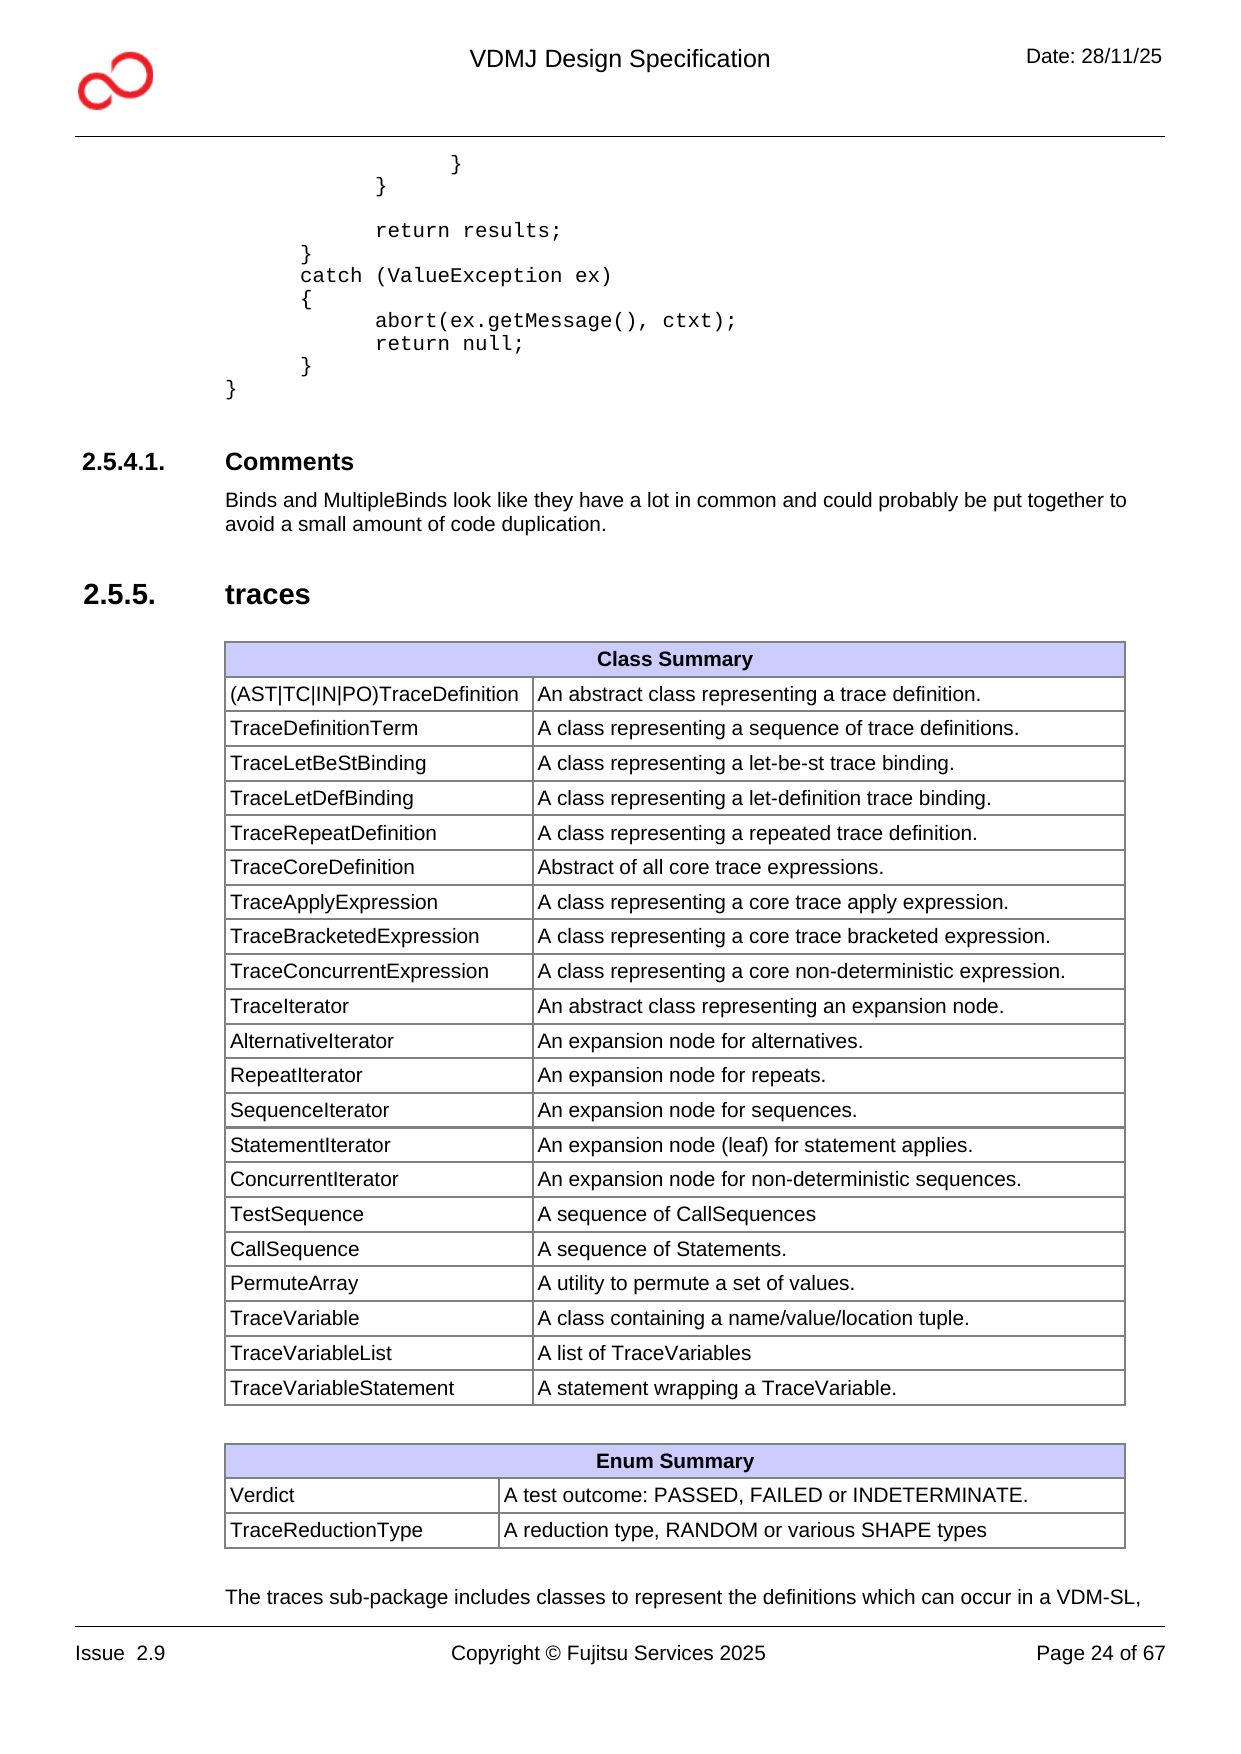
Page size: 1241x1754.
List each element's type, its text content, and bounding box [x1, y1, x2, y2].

table_cell A class representing a let-be-st trace binding. [534, 747, 1124, 779]
subtitle Comments [75, 447, 1165, 475]
text Binds and MultipleBinds look like they have a lot in common and could probably be put together to avoid a small amount of code duplication. [225, 488, 1165, 536]
table_cell SequenceIterator [226, 1094, 532, 1126]
table_cell An expansion node (leaf) for statement applies. [534, 1129, 1124, 1161]
table_cell A reduction type, RANDOM or various SHAPE types [500, 1514, 1124, 1547]
table_cell A test outcome: PASSED, FAILED or INDETERMINATE. [500, 1479, 1124, 1512]
table_cell A list of TraceVariables [534, 1337, 1124, 1369]
table_cell A sequence of Statements. [534, 1233, 1124, 1265]
table_cell TraceIterator [226, 990, 532, 1022]
table_cell An abstract class representing a trace definition. [534, 678, 1124, 710]
table_cell A class containing a name/value/location tuple. [534, 1302, 1124, 1334]
text } [225, 152, 1165, 175]
table_cell An abstract class representing an expansion node. [534, 990, 1124, 1022]
text } [225, 242, 1165, 265]
table_cell TraceApplyExpression [226, 886, 532, 918]
table_cell TraceBracketedExpression [226, 920, 532, 953]
table_cell A utility to permute a set of values. [534, 1267, 1124, 1300]
table_cell StatementIterator [226, 1129, 532, 1161]
table_cell TraceVariableStatement [226, 1371, 532, 1404]
table_cell ConcurrentIterator [226, 1163, 532, 1196]
text The traces sub-package includes classes to represent the definitions which can occur in a VDM-SL, [225, 1585, 1165, 1609]
table_header Class Summary [226, 643, 1124, 676]
table_cell TestSequence [226, 1198, 532, 1231]
table_cell Abstract of all core trace expressions. [534, 851, 1124, 884]
table_cell An expansion node for repeats. [534, 1059, 1124, 1092]
table_cell TraceVariable [226, 1302, 532, 1334]
table_cell An expansion node for non-deterministic sequences. [534, 1163, 1124, 1196]
table_cell TraceReductionType [226, 1514, 498, 1547]
table_cell PermuteArray [226, 1267, 532, 1300]
text return null; [225, 332, 1165, 355]
table_cell Verdict [226, 1479, 498, 1512]
table_cell A class representing a repeated trace definition. [534, 816, 1124, 849]
table_cell TraceLetBeStBinding [226, 747, 532, 779]
table_cell TraceVariableList [226, 1337, 532, 1369]
table_cell TraceRepeatDefinition [226, 816, 532, 849]
table_cell A statement wrapping a TraceVariable. [534, 1371, 1124, 1404]
table_cell A class representing a core non-deterministic expression. [534, 955, 1124, 988]
table_header Enum Summary [226, 1445, 1124, 1477]
subtitle traces [75, 578, 1165, 611]
table_cell TraceLetDefBinding [226, 782, 532, 814]
text abort(ex.getMessage(), ctxt); [225, 310, 1165, 332]
table_cell A class representing a sequence of trace definitions. [534, 712, 1124, 745]
text } [225, 377, 1165, 400]
table_cell TraceDefinitionTerm [226, 712, 532, 745]
table_cell (AST|TC|IN|PO)TraceDefinition [226, 678, 532, 710]
text return results; [225, 220, 1165, 242]
text } [225, 175, 1165, 197]
picture [78, 44, 153, 120]
table_cell TraceCoreDefinition [226, 851, 532, 884]
text } [225, 355, 1165, 377]
table_cell A class representing a core trace bracketed expression. [534, 920, 1124, 953]
table_cell A sequence of CallSequences [534, 1198, 1124, 1231]
table_cell RepeatIterator [226, 1059, 532, 1092]
table_cell A class representing a core trace apply expression. [534, 886, 1124, 918]
table_cell A class representing a let-definition trace binding. [534, 782, 1124, 814]
text catch (ValueException ex) [225, 265, 1165, 287]
text { [225, 287, 1165, 310]
table_cell CallSequence [226, 1233, 532, 1265]
table_cell An expansion node for sequences. [534, 1094, 1124, 1126]
table_cell TraceConcurrentExpression [226, 955, 532, 988]
table_cell AlternativeIterator [226, 1025, 532, 1057]
table_cell An expansion node for alternatives. [534, 1025, 1124, 1057]
